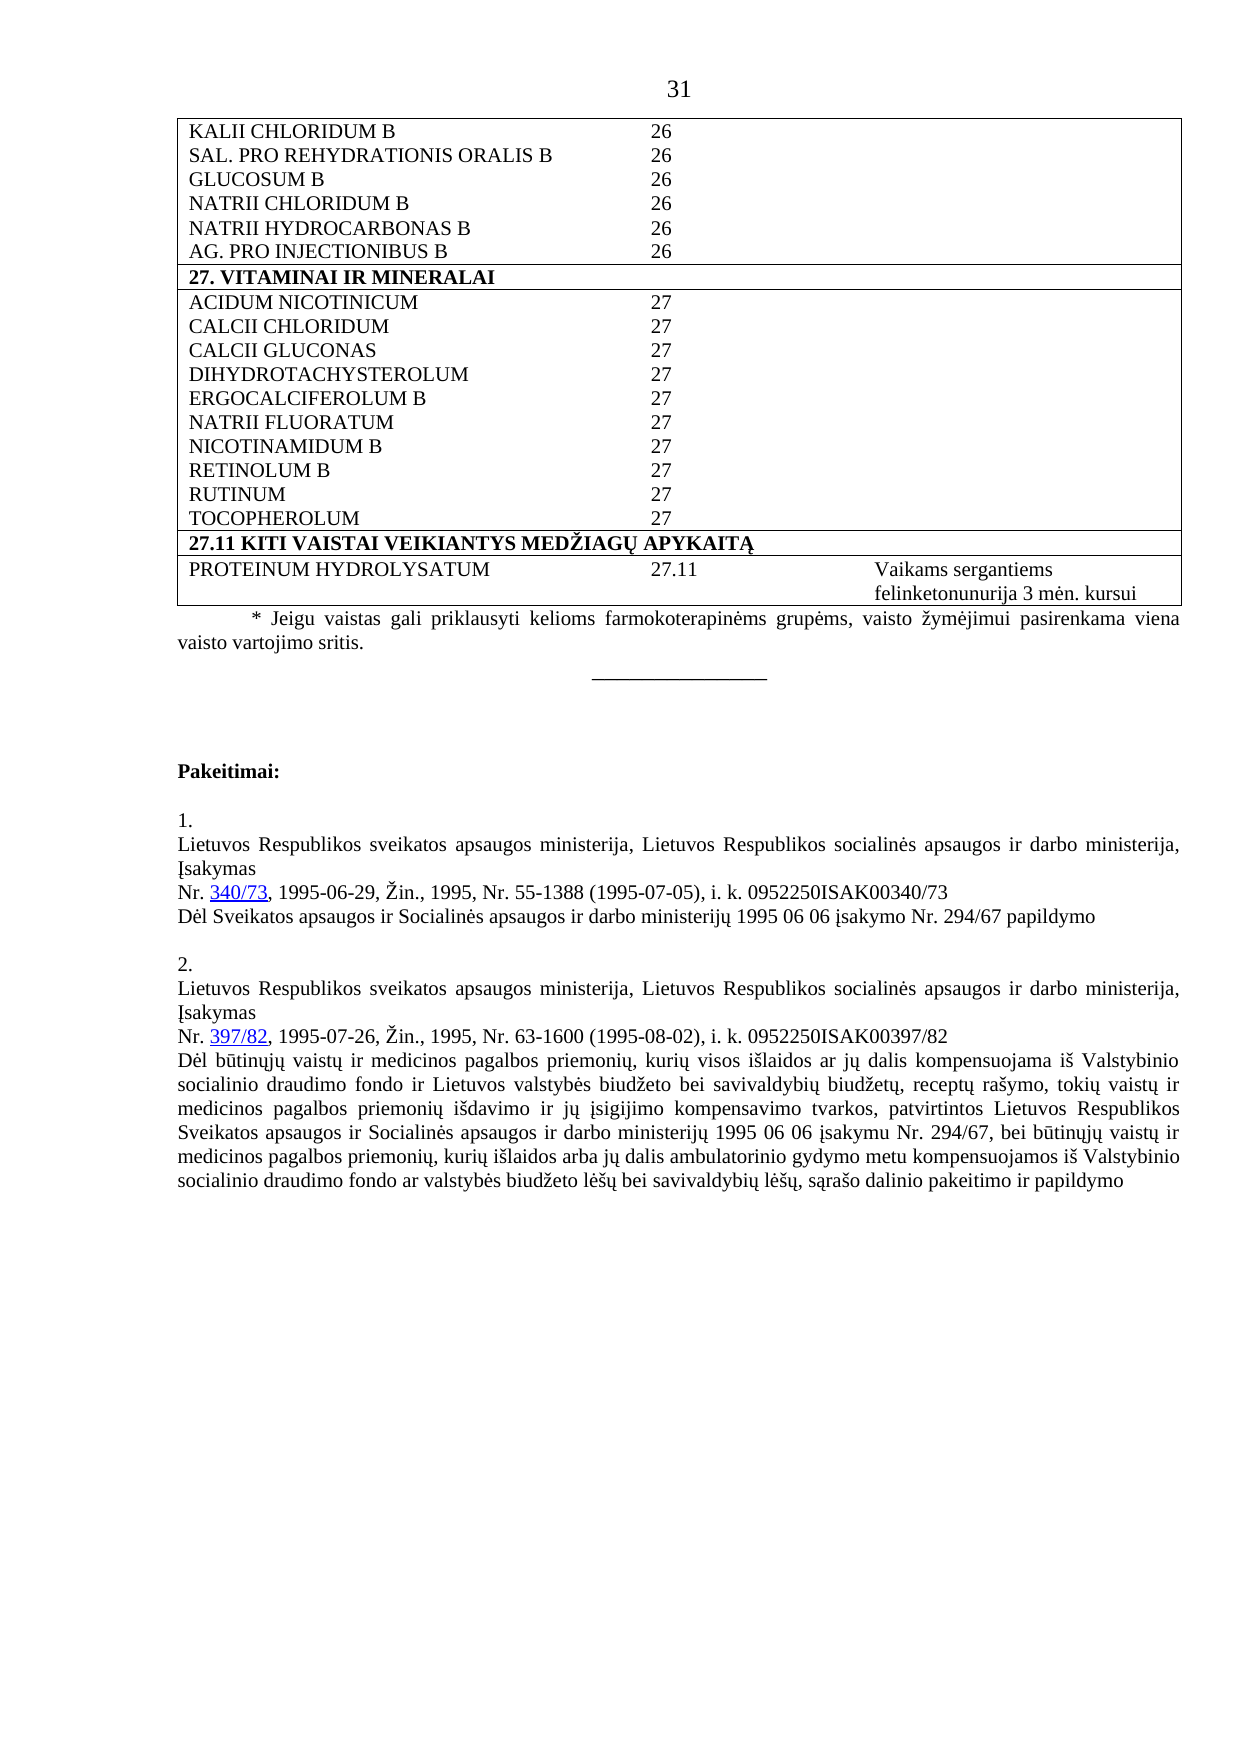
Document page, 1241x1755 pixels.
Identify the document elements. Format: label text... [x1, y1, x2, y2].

table_cell DIHYDROTACHYSTEROLUM [178, 362, 639, 386]
table_cell RETINOLUM B [178, 458, 639, 482]
table_cell 27. VITAMINAI IR MINERALAI [178, 265, 1181, 289]
table_cell 27 [639, 434, 863, 458]
text Dėl būtinųjų vaistų ir medicinos pagalbos priemonių, kurių visos išlaidos ar jų dalis kompensuojama iš Valstybinio socialinio draudimo fondo ir Lietuvos valstybės biudžeto bei savivaldybių biudžetų, receptų rašymo, tokių vaistų ir medicinos pagalbos priemonių išdavimo ir jų įsigijimo kompensavimo tvarkos, patvirtintos Lietuvos Respublikos Sveikatos apsaugos ir Socialinės apsaugos ir darbo ministerijų 1995 06 06 įsakymu Nr. 294/67, bei būtinųjų vaistų ir medicinos pagalbos priemonių, kurių išlaidos arba jų dalis ambulatorinio gydymo metu kompensuojamos iš Valstybinio socialinio draudimo fondo ar valstybės biudžeto lėšų bei savivaldybių lėšų, sąrašo dalinio pakeitimo ir papildymo [177, 1048, 1181, 1192]
table_cell 27.11 [639, 556, 863, 604]
table_cell AG. PRO INJECTIONIBUS B [178, 240, 639, 263]
table_cell TOCOPHEROLUM [178, 506, 639, 530]
table_cell Vaikams sergantiems felinketonunurija 3 mėn. kursui [863, 556, 1181, 604]
table_cell [863, 434, 1181, 458]
table_cell 27 [639, 458, 863, 482]
table_cell [863, 290, 1181, 314]
table_cell [863, 143, 1181, 167]
table_cell CALCII GLUCONAS [178, 338, 639, 362]
table_cell [863, 386, 1181, 410]
table_cell NICOTINAMIDUM B [178, 434, 639, 458]
table_cell 27 [639, 482, 863, 506]
table_cell [863, 314, 1181, 338]
table_cell [863, 410, 1181, 434]
table_cell NATRII HYDROCARBONAS B [178, 215, 639, 239]
text ______________ [177, 654, 1181, 682]
table_cell [863, 362, 1181, 386]
text Pakeitimai: [177, 759, 1181, 783]
table_cell [863, 215, 1181, 239]
table_cell 26 [639, 119, 863, 143]
table_cell 27 [639, 506, 863, 530]
text * Jeigu vaistas gali priklausyti kelioms farmokoterapinėms grupėms, vaisto žymėjimui pasirenkama viena vaisto vartojimo sritis. [177, 606, 1181, 654]
table_cell 26 [639, 240, 863, 263]
table_cell NATRII FLUORATUM [178, 410, 639, 434]
table_cell 26 [639, 167, 863, 191]
table_cell [863, 338, 1181, 362]
table_cell 27 [639, 410, 863, 434]
text 1. [177, 807, 1181, 832]
table_cell [863, 240, 1181, 263]
table_cell [863, 458, 1181, 482]
table_cell CALCII CHLORIDUM [178, 314, 639, 338]
table_cell 27 [639, 290, 863, 314]
text 2. [177, 952, 1181, 976]
table_cell 27.11 KITI VAISTAI VEIKIANTYS MEDŽIAGŲ APYKAITĄ [178, 531, 1181, 555]
text Lietuvos Respublikos sveikatos apsaugos ministerija, Lietuvos Respublikos socialinės apsaugos ir darbo ministerija, Įsakymas [177, 832, 1181, 880]
text Dėl Sveikatos apsaugos ir Socialinės apsaugos ir darbo ministerijų 1995 06 06 įsakymo Nr. 294/67 papildymo [177, 904, 1181, 928]
table_cell 27 [639, 338, 863, 362]
table_cell [863, 119, 1181, 143]
text Nr. 340/73, 1995-06-29, Žin., 1995, Nr. 55-1388 (1995-07-05), i. k. 0952250ISAK00340/73 [177, 880, 1181, 904]
table_cell KALII CHLORIDUM B [178, 119, 639, 143]
table_cell [863, 482, 1181, 506]
text Nr. 397/82, 1995-07-26, Žin., 1995, Nr. 63-1600 (1995-08-02), i. k. 0952250ISAK00397/82 [177, 1024, 1181, 1048]
table_cell [863, 167, 1181, 191]
table_cell 26 [639, 191, 863, 215]
table_cell NATRII CHLORIDUM B [178, 191, 639, 215]
text Lietuvos Respublikos sveikatos apsaugos ministerija, Lietuvos Respublikos socialinės apsaugos ir darbo ministerija, Įsakymas [177, 976, 1181, 1024]
table_cell PROTEINUM HYDROLYSATUM [178, 556, 639, 604]
table_cell 26 [639, 215, 863, 239]
table_cell ERGOCALCIFEROLUM B [178, 386, 639, 410]
table_cell 27 [639, 362, 863, 386]
table_cell 26 [639, 143, 863, 167]
table_cell SAL. PRO REHYDRATIONIS ORALIS B [178, 143, 639, 167]
table_cell 27 [639, 386, 863, 410]
table_cell ACIDUM NICOTINICUM [178, 290, 639, 314]
table_cell RUTINUM [178, 482, 639, 506]
table_cell GLUCOSUM B [178, 167, 639, 191]
table_cell [863, 191, 1181, 215]
table_cell 27 [639, 314, 863, 338]
table_cell [863, 506, 1181, 530]
